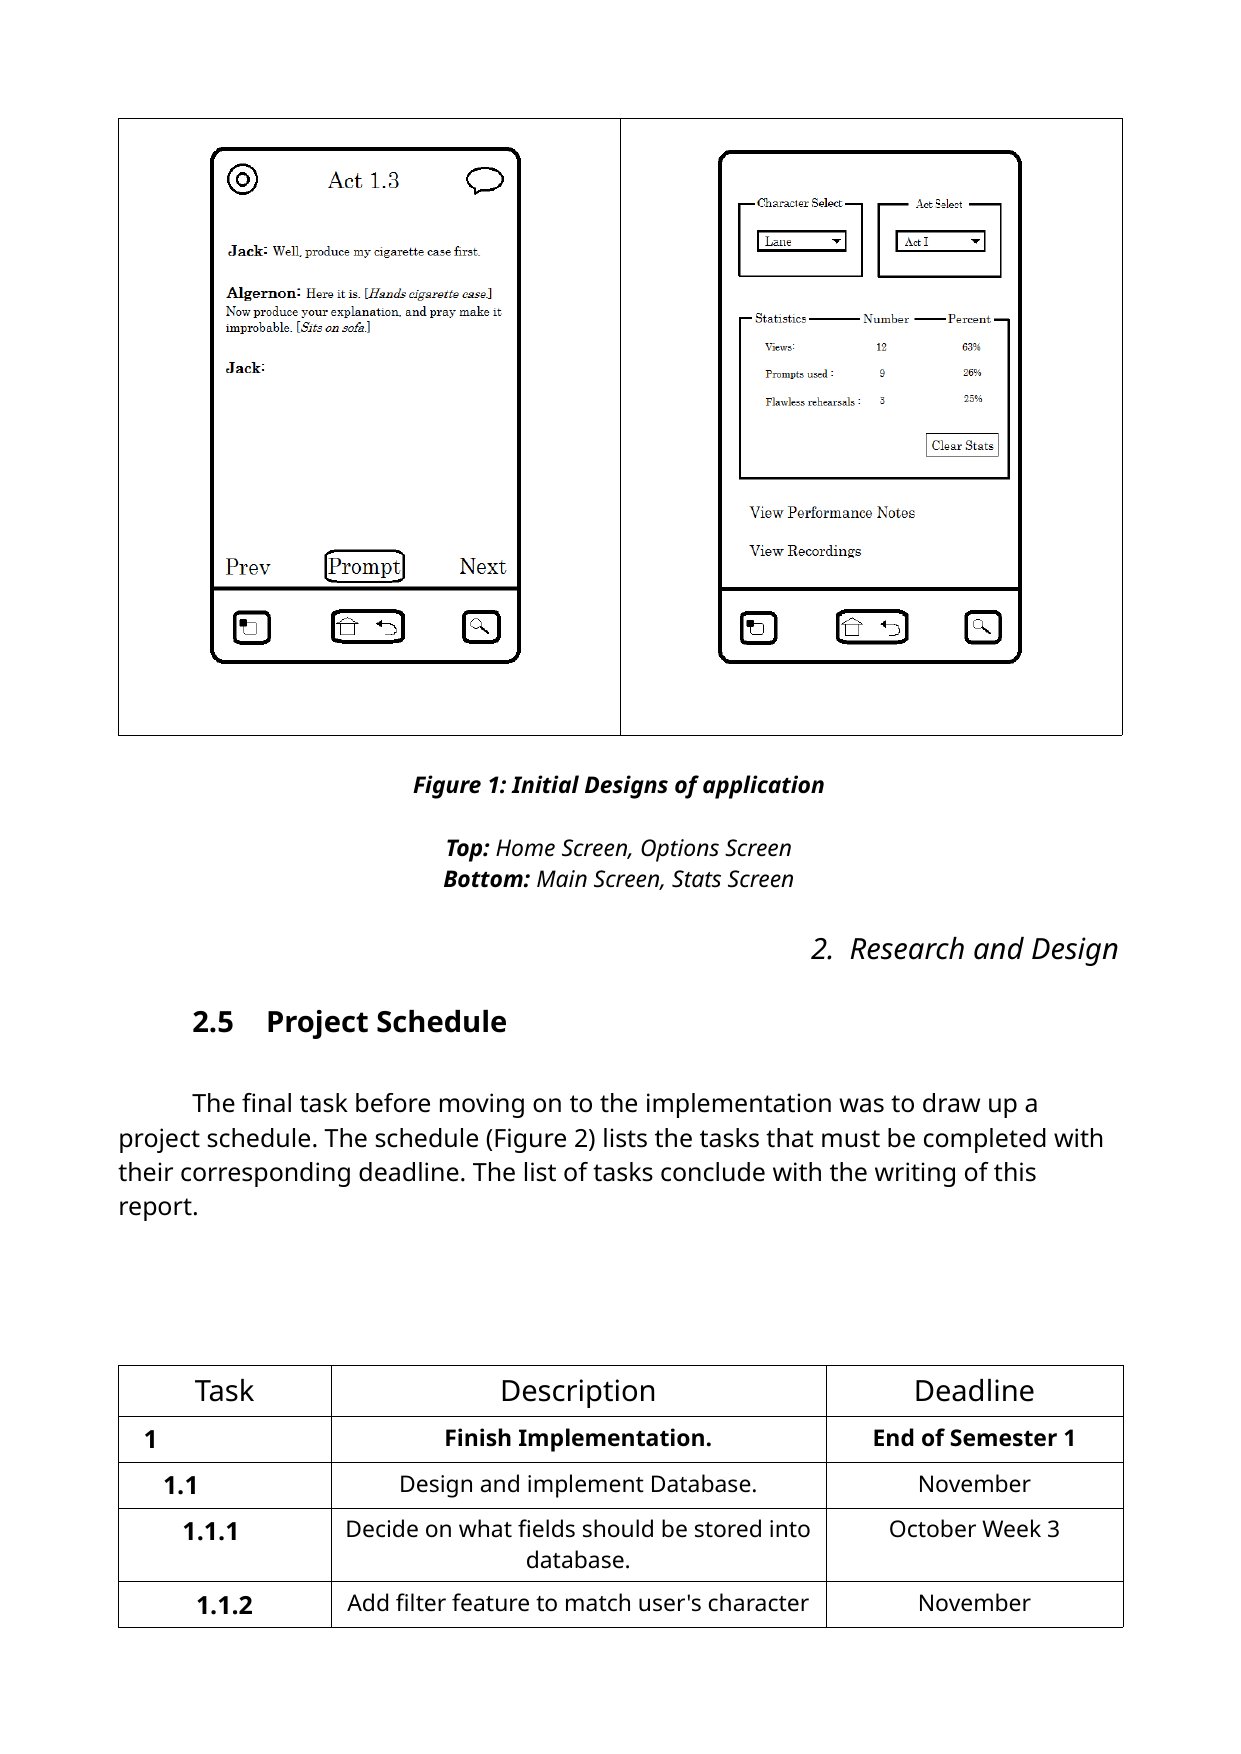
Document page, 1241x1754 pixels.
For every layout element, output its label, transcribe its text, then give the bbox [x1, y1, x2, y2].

table_cell 1.1 [119, 1463, 331, 1507]
text 2. Research and Design [118, 928, 1122, 968]
table_cell 1.1.1 [119, 1509, 331, 1581]
table_header Description [332, 1366, 826, 1416]
table_cell End of Semester 1 [827, 1417, 1123, 1462]
text Bottom: Main Screen, Stats Screen [118, 863, 1122, 894]
text Top: Home Screen, Options Screen [118, 831, 1122, 863]
table_cell Design and implement Database. [332, 1463, 826, 1507]
text The final task before moving on to the implementation was to draw up a project schedule. The schedule (Figure 2) lists the tasks that must be completed with their corresponding deadline. The list of tasks conclude with the writing of this report. [118, 1081, 1122, 1223]
picture [190, 123, 549, 695]
table_cell November [827, 1463, 1123, 1507]
table_cell November [827, 1582, 1123, 1627]
text Figure 1: Initial Designs of application [118, 769, 1122, 800]
table_header Task [119, 1366, 331, 1416]
table_cell Add filter feature to match user's character [332, 1582, 826, 1627]
table_cell Decide on what fields should be stored into database. [332, 1509, 826, 1581]
table_cell [119, 119, 620, 735]
table_cell October Week 3 [827, 1509, 1123, 1581]
table_cell 1 [119, 1417, 331, 1462]
table_cell Finish Implementation. [332, 1417, 826, 1462]
table_header Deadline [827, 1366, 1123, 1416]
picture [691, 123, 1051, 695]
table_cell [621, 119, 1122, 735]
table_cell 1.1.2 [119, 1582, 331, 1627]
text 2.5 Project Schedule [118, 1002, 1122, 1041]
